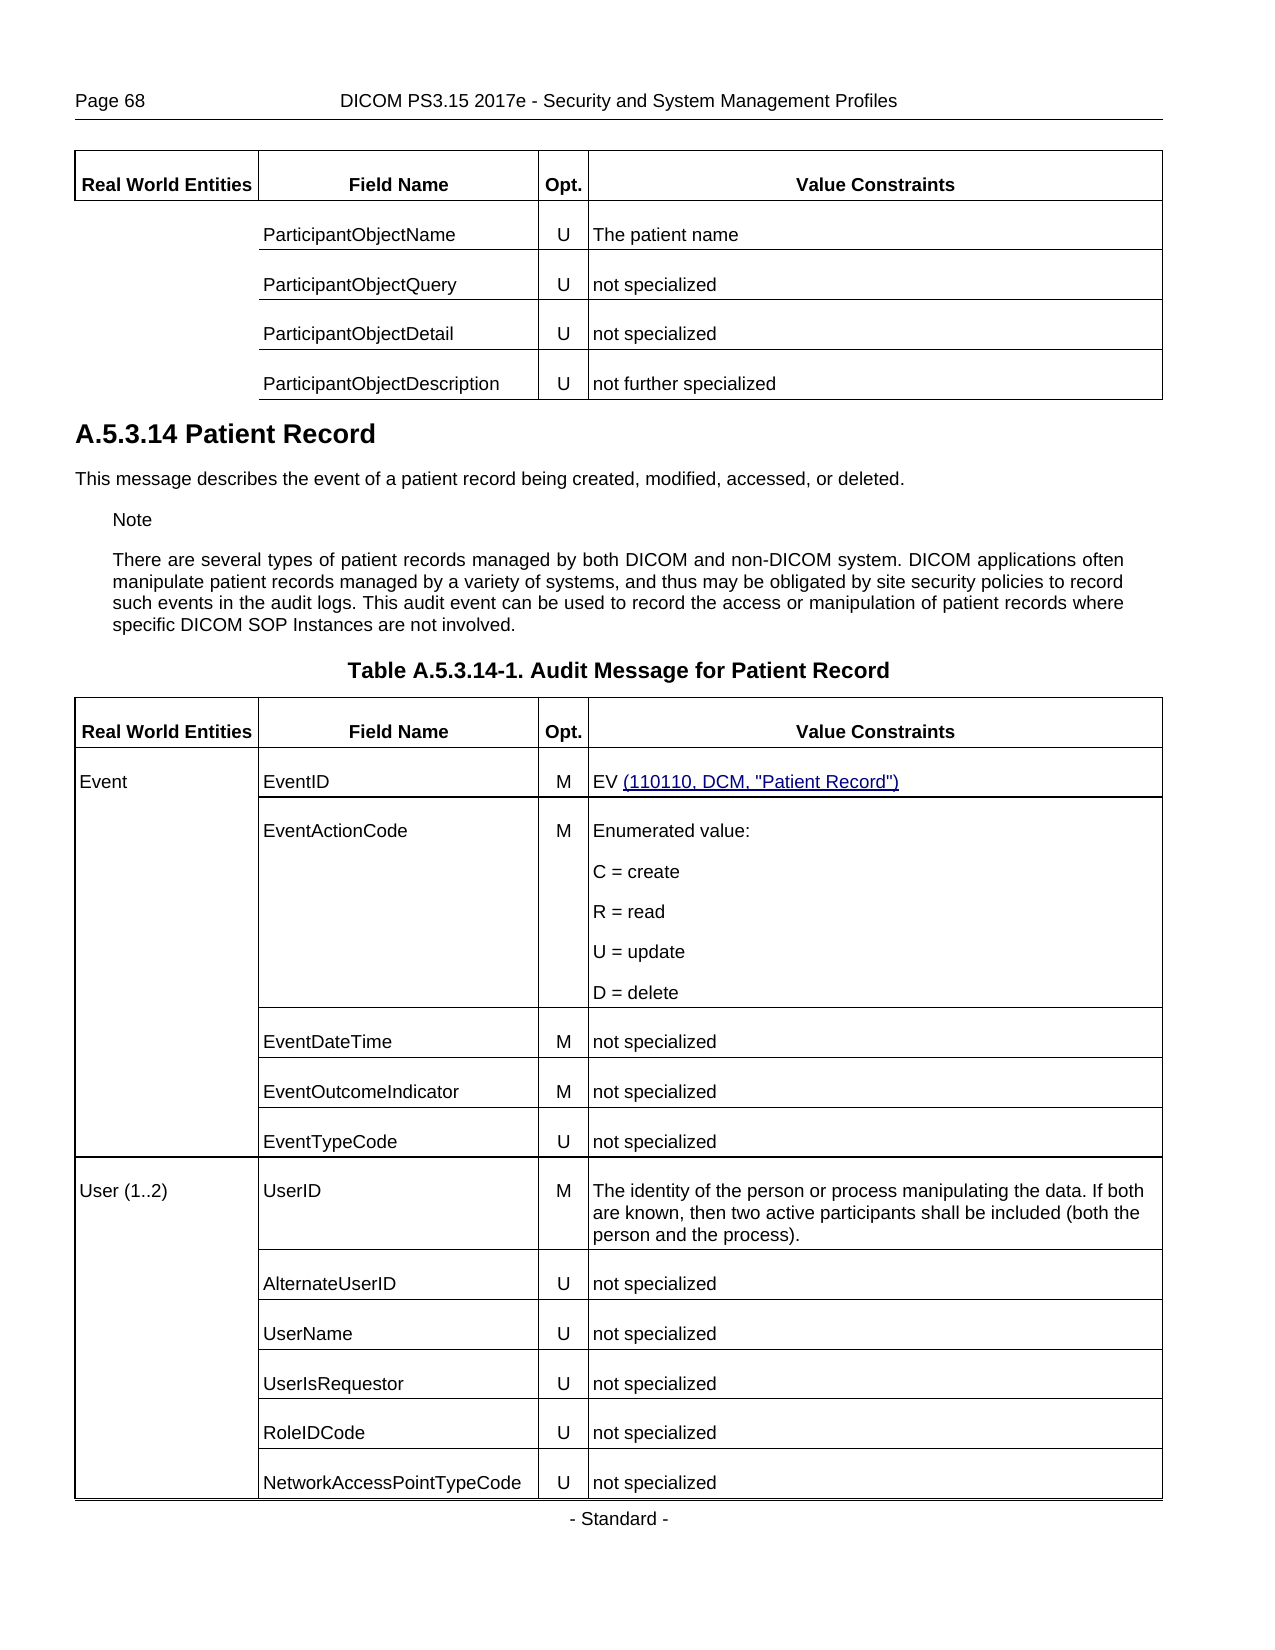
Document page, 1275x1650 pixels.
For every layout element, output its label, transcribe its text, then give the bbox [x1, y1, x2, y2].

table_cell U [539, 1250, 588, 1299]
table_cell ParticipantObjectName [259, 201, 538, 249]
table_cell NetworkAccessPointTypeCode [259, 1449, 538, 1498]
table_cell M [539, 748, 588, 796]
table_header Real World Entities [76, 698, 258, 747]
table_header Field Name [259, 698, 538, 747]
table_cell not specialized [589, 1300, 1162, 1348]
table_cell not specialized [589, 1350, 1162, 1398]
table_cell U [539, 201, 588, 249]
table_cell not specialized [589, 1449, 1162, 1498]
table_cell EventActionCode [259, 798, 538, 1007]
table_cell The identity of the person or process manipulating the data. If both are known, then two active participants shall be included (both the person and the process). [589, 1158, 1162, 1249]
table_cell EventDateTime [259, 1008, 538, 1057]
table_header Value Constraints [589, 151, 1162, 200]
table_cell UserID [259, 1158, 538, 1249]
text Table A.5.3.14-1. Audit Message for Patient Record [75, 658, 1162, 683]
table_cell U [539, 350, 588, 398]
table_cell User (1..2) [76, 1158, 258, 1498]
table_cell RoleIDCode [259, 1399, 538, 1448]
table_cell U [539, 1399, 588, 1448]
text This message describes the event of a patient record being created, modified, accessed, or deleted. [75, 468, 1162, 490]
table_cell Enumerated value: C = create R = read U = update D = delete [589, 798, 1162, 1007]
table_cell ParticipantObjectQuery [259, 250, 538, 299]
table_header Opt. [539, 698, 588, 747]
table_cell not specialized [589, 1399, 1162, 1448]
table_cell AlternateUserID [259, 1250, 538, 1299]
table_cell M [539, 1008, 588, 1057]
table_cell The patient name [589, 201, 1162, 249]
text Note [112, 508, 1125, 530]
table_cell U [539, 1449, 588, 1498]
table_cell U [539, 250, 588, 299]
text There are several types of patient records managed by both DICOM and non-DICOM system. DICOM applications often manipulate patient records managed by a variety of systems, and thus may be obligated by site security policies to record such events in the audit logs. This audit event can be used to record the access or manipulation of patient records where specific DICOM SOP Instances are not involved. [112, 549, 1125, 635]
table_cell M [539, 798, 588, 1007]
table_cell ParticipantObjectDescription [259, 350, 538, 398]
table_cell M [539, 1058, 588, 1107]
table_header Opt. [539, 151, 588, 200]
table_cell EventTypeCode [259, 1108, 538, 1156]
table_cell UserIsRequestor [259, 1350, 538, 1398]
table_cell not specialized [589, 1008, 1162, 1057]
table_header Real World Entities [76, 151, 258, 200]
table_cell not specialized [589, 1250, 1162, 1299]
table_cell UserName [259, 1300, 538, 1348]
table_cell EventOutcomeIndicator [259, 1058, 538, 1107]
table_cell ParticipantObjectDetail [259, 300, 538, 349]
table_cell U [539, 1300, 588, 1348]
text A.5.3.14 Patient Record [75, 418, 1162, 449]
table_header Value Constraints [589, 698, 1162, 747]
table_cell U [539, 300, 588, 349]
table_cell M [539, 1158, 588, 1249]
table_cell EventID [259, 748, 538, 796]
table_cell not specialized [589, 250, 1162, 299]
table_header Field Name [259, 151, 538, 200]
table_cell EV (110110, DCM, "Patient Record") [589, 748, 1162, 796]
table_cell U [539, 1350, 588, 1398]
table_cell not further specialized [589, 350, 1162, 398]
table_cell not specialized [589, 1108, 1162, 1156]
table_cell not specialized [589, 1058, 1162, 1107]
table_cell not specialized [589, 300, 1162, 349]
table_cell Event [76, 748, 258, 1156]
table_cell U [539, 1108, 588, 1156]
